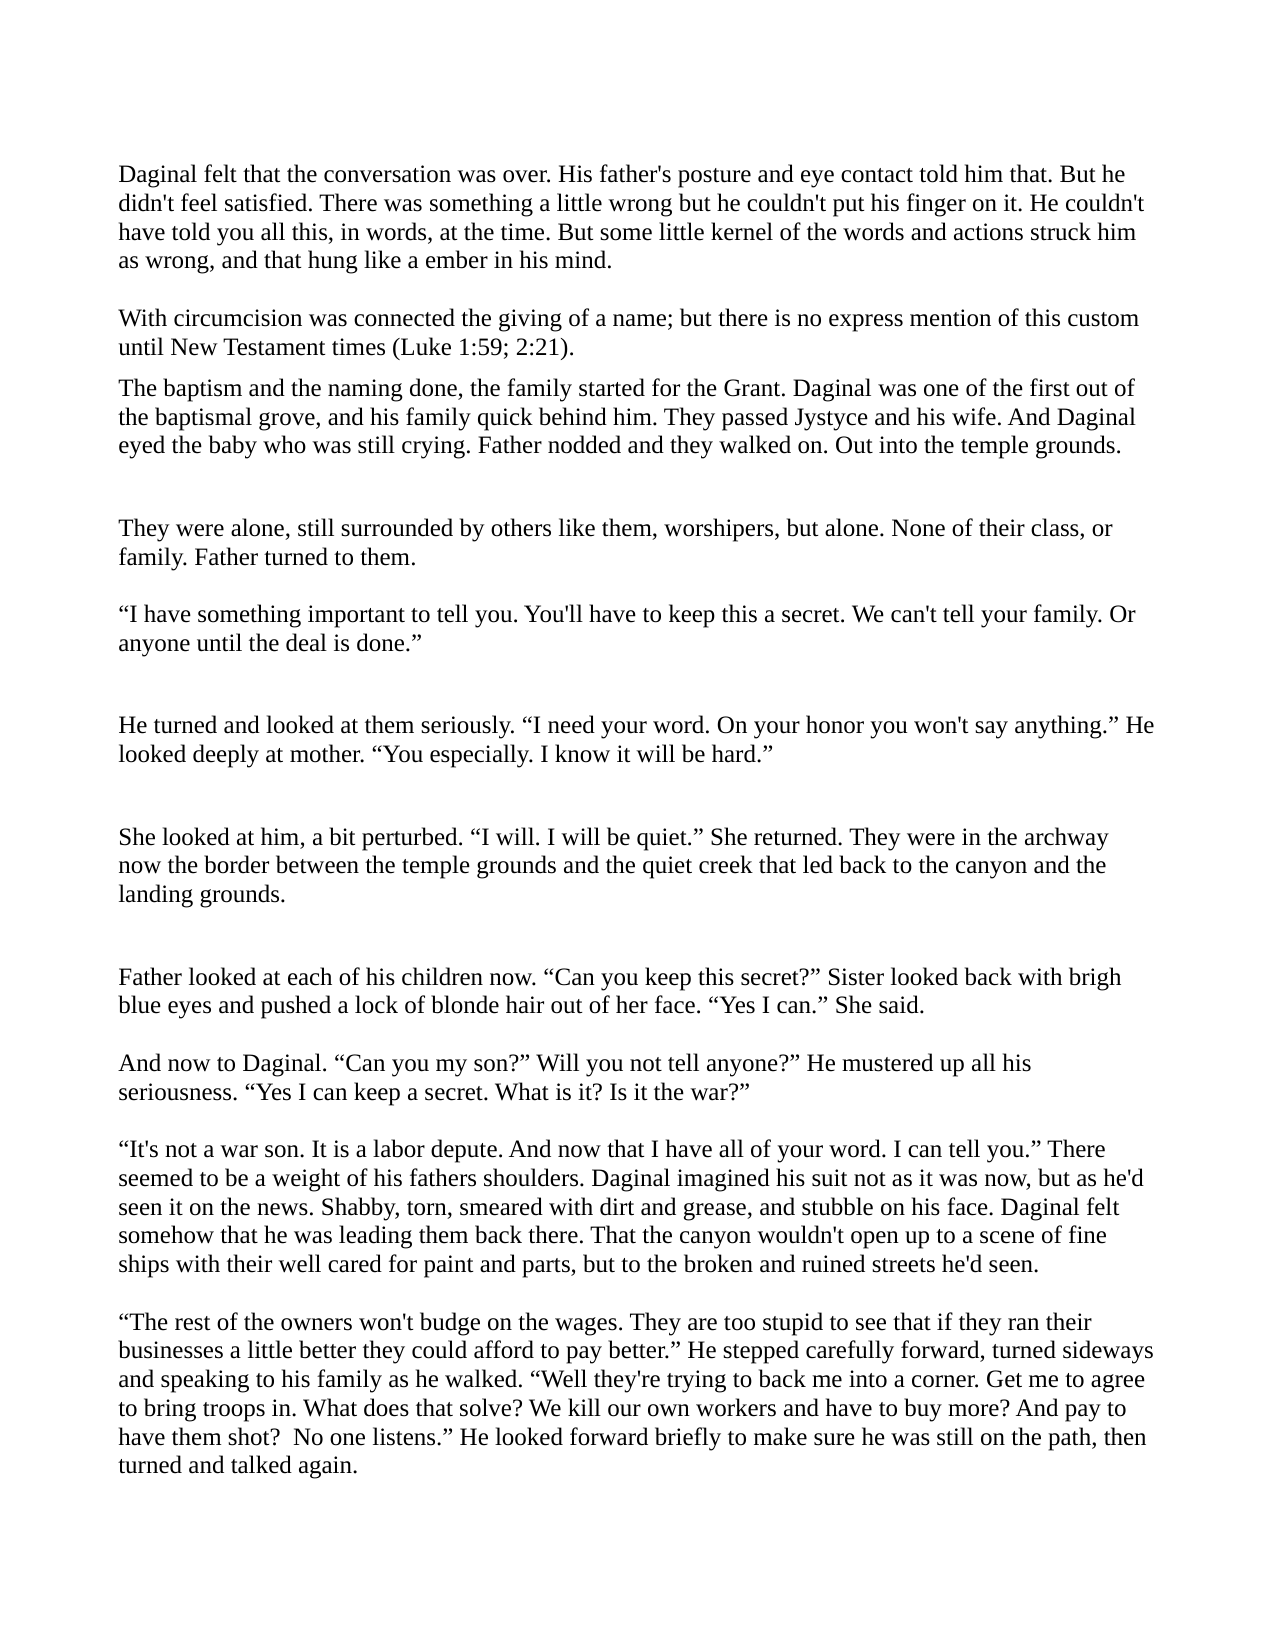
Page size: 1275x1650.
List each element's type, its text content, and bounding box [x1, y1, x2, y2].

text Father looked at each of his children now. “Can you keep this secret?” Sister looked back with brigh blue eyes and pushed a lock of blonde hair out of her face. “Yes I can.” She said. And now to Daginal. “Can you my son?” Will you not tell anyone?” He mustered up all his seriousness. “Yes I can keep a secret. What is it? Is it the war?” “It's not a war son. It is a labor depute. And now that I have all of your word. I can tell you.” There seemed to be a weight of his fathers shoulders. Daginal imagined his suit not as it was now, but as he'd seen it on the news. Shabby, torn, smeared with dirt and grease, and stubble on his face. Daginal felt somehow that he was leading them back there. That the canyon wouldn't open up to a scene of fine ships with their well cared for paint and parts, but to the broken and ruined streets he'd seen. “The rest of the owners won't budge on the wages. They are too stupid to see that if they ran their businesses a little better they could afford to pay better.” He stepped carefully forward, turned sideways and speaking to his family as he walked. “Well they're trying to back me into a corner. Get me to agree to bring troops in. What does that solve? We kill our own workers and have to buy more? And pay to have them shot? No one listens.” He looked forward briefly to make sure he was still on the path, then turned and talked again. [118, 962, 1157, 1508]
text The baptism and the naming done, the family started for the Grant. Daginal was one of the first out of the baptismal grove, and his family quick behind him. They passed Jystyce and his wife. And Daginal eyed the baby who was still crying. Father nodded and they walked on. Out into the temple grounds. [118, 373, 1157, 459]
text Daginal felt that the conversation was over. His father's posture and eye contact told him that. But he didn't feel satisfied. There was something a little wrong but he couldn't put his finger on it. He couldn't have told you all this, in words, at the time. But some little kernel of the words and actions struck him as wrong, and that hung like a ember in his mind. With circumcision was connected the giving of a name; but there is no express mention of this custom until New Testament times (Luke 1:59; 2:21). [118, 159, 1157, 361]
text He turned and looked at them seriously. “I need your word. On your honor you won't say anything.” He looked deeply at mother. “You especially. I know it will be hard.” [118, 711, 1157, 768]
text They were alone, still surrounded by others like them, worshipers, but alone. None of their class, or family. Father turned to them. “I have something important to tell you. You'll have to keep this a secret. We can't tell your family. Or anyone until the deal is done.” [118, 513, 1157, 657]
text She looked at him, a bit perturbed. “I will. I will be quiet.” She returned. They were in the archway now the border between the temple grounds and the quiet creek that led back to the canyon and the landing grounds. [118, 822, 1157, 908]
